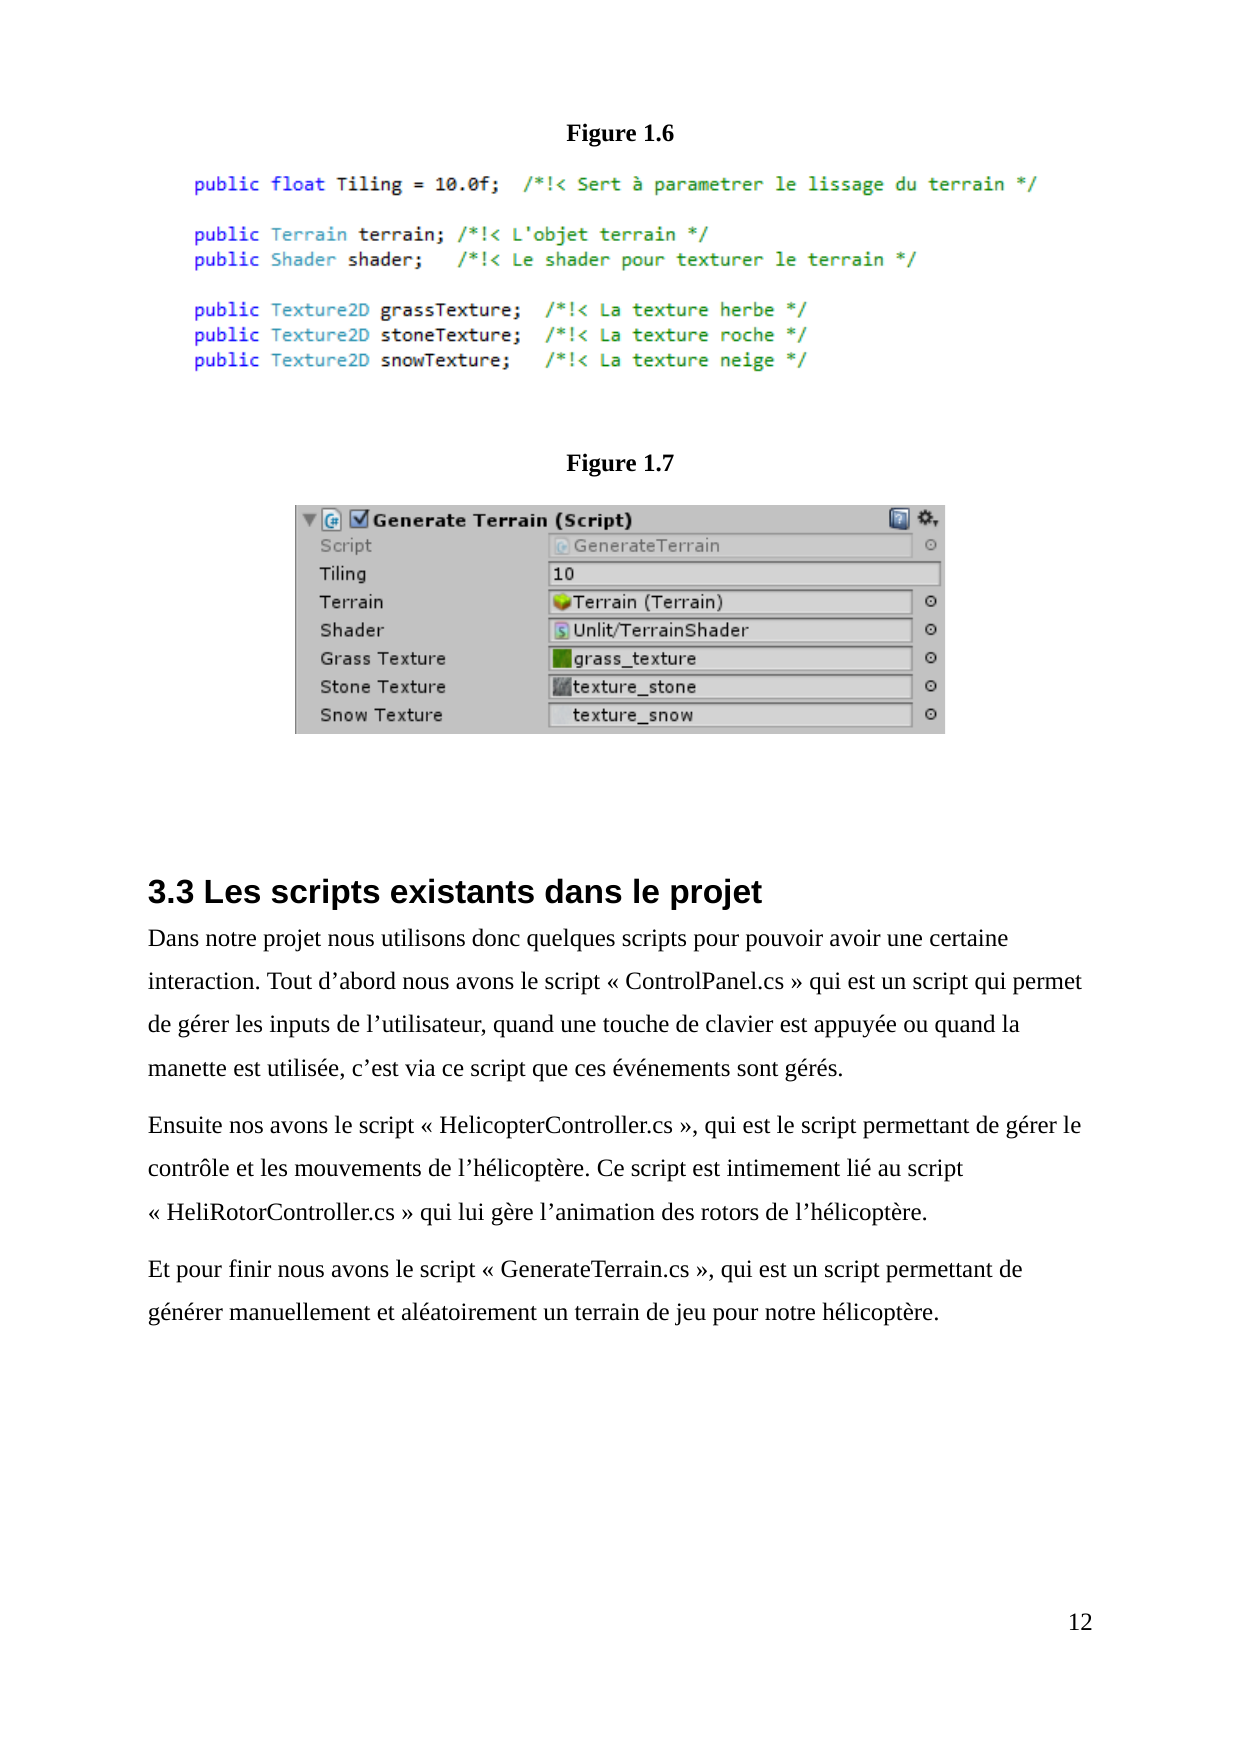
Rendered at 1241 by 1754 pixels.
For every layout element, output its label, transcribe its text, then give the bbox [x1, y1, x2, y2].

subtitle 3.3 Les scripts existants dans le projet [148, 872, 1093, 911]
text Figure 1.7 [148, 448, 1093, 477]
text Et pour finir nous avons le script « GenerateTerrain.cs », qui est un script permettant de générer manuellement et aléatoirement un terrain de jeu pour notre hélicoptère. [148, 1254, 1093, 1326]
text Dans notre projet nous utilisons donc quelques scripts pour pouvoir avoir une certaine interaction. Tout d’abord nous avons le script « ControlPanel.cs » qui est un script qui permet de gérer les inputs de l’utilisateur, quand une touche de clavier est appuyée ou quand la manette est utilisée, c’est via ce script que ces événements sont gérés. [148, 923, 1093, 1081]
text Ensuite nos avons le script « HelicopterController.cs », qui est le script permettant de gérer le contrôle et les mouvements de l’hélicoptère. Ce script est intimement lié au script « HeliRotorController.cs » qui lui gère l’animation des rotors de l’hélicoptère. [148, 1110, 1093, 1225]
picture [188, 175, 1052, 376]
picture [295, 505, 946, 734]
text Figure 1.6 [148, 118, 1093, 147]
